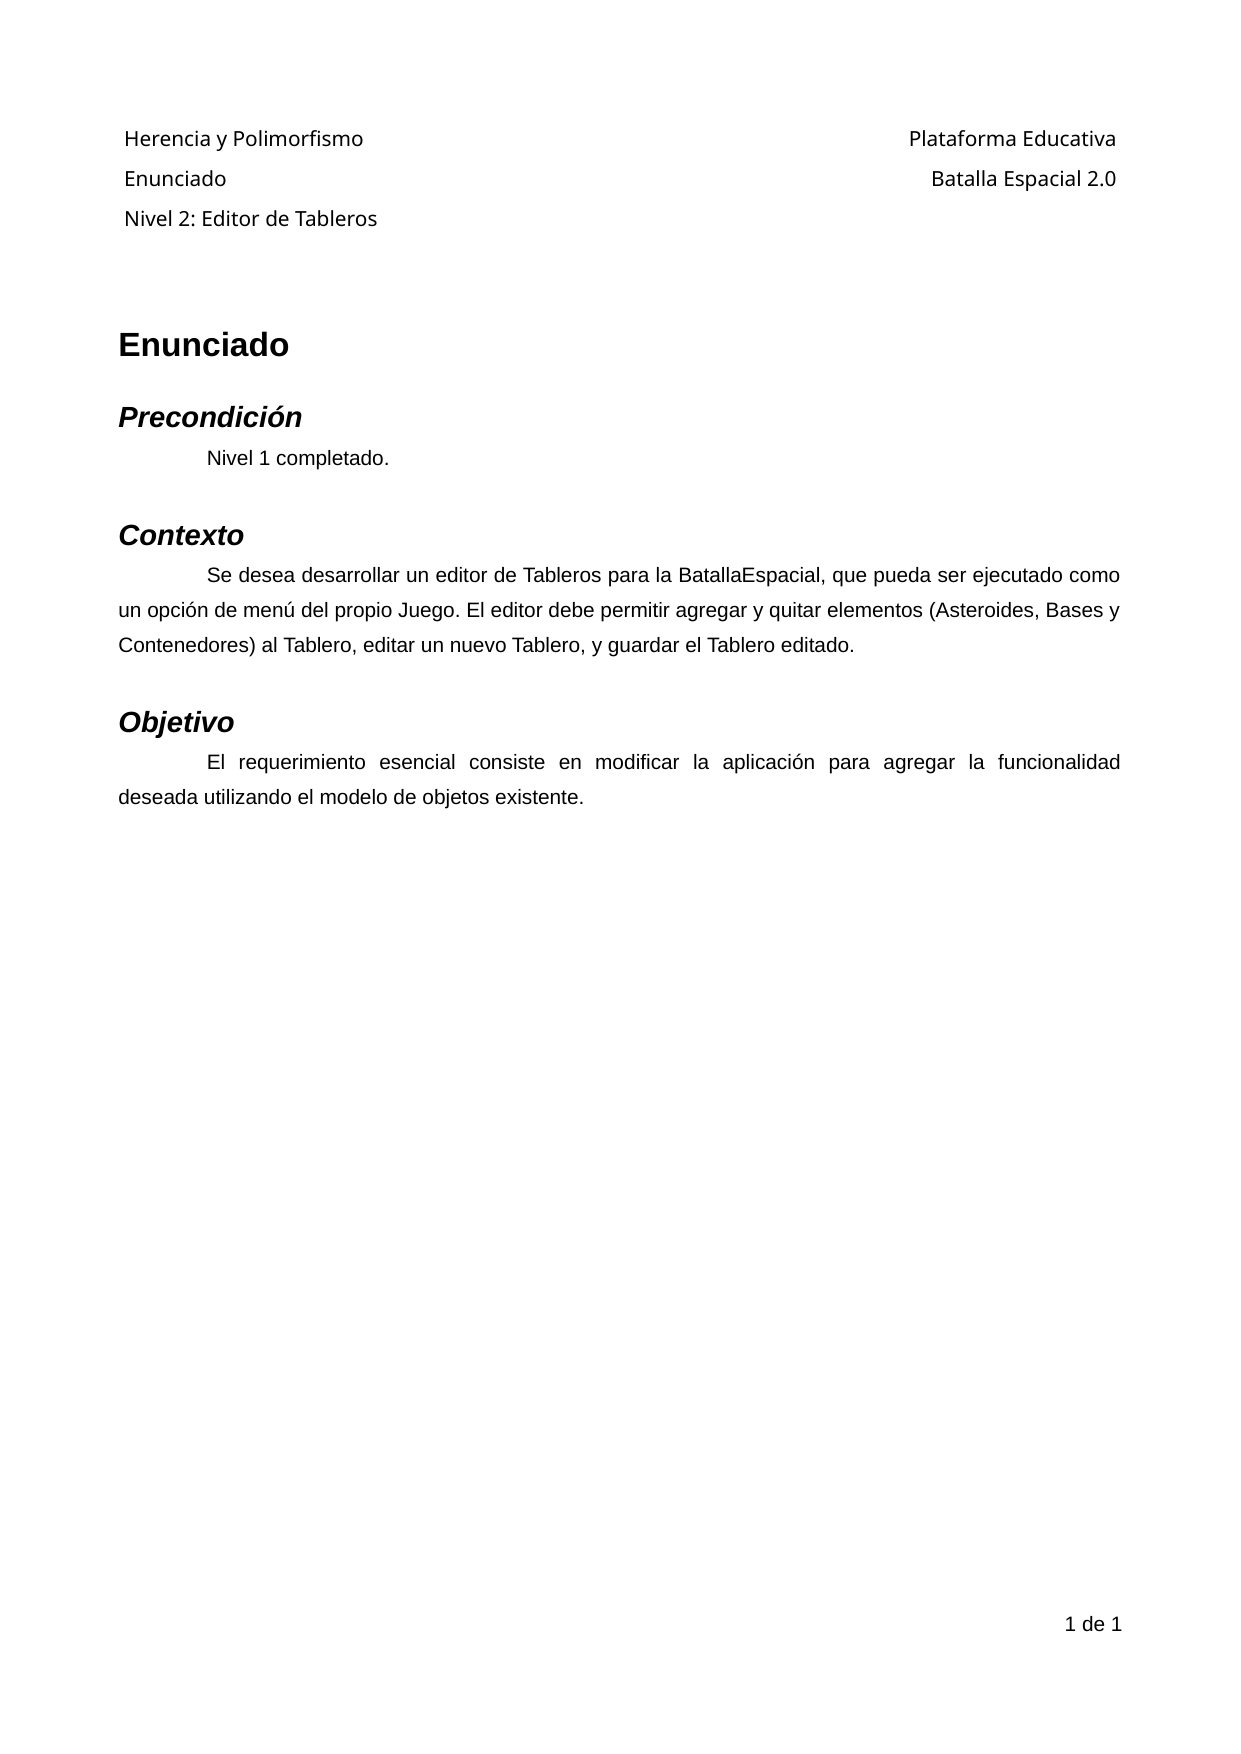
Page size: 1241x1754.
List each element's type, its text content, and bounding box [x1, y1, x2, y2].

subtitle Objetivo [118, 706, 1122, 738]
text Se desea desarrollar un editor de Tableros para la BatallaEspacial, que pueda ser ejecutado como un opción de menú del propio Juego. El editor debe permitir agregar y quitar elementos (Asteroides, Bases y Contenedores) al Tablero, editar un nuevo Tablero, y guardar el Tablero editado. [118, 564, 1122, 657]
text Nivel 1 completado. [118, 446, 1122, 470]
subtitle Enunciado [118, 326, 1122, 364]
subtitle Contexto [118, 519, 1122, 551]
subtitle Precondición [118, 401, 1122, 434]
text El requerimiento esencial consiste en modificar la aplicación para agregar la funcionalidad deseada utilizando el modelo de objetos existente. [118, 751, 1122, 809]
